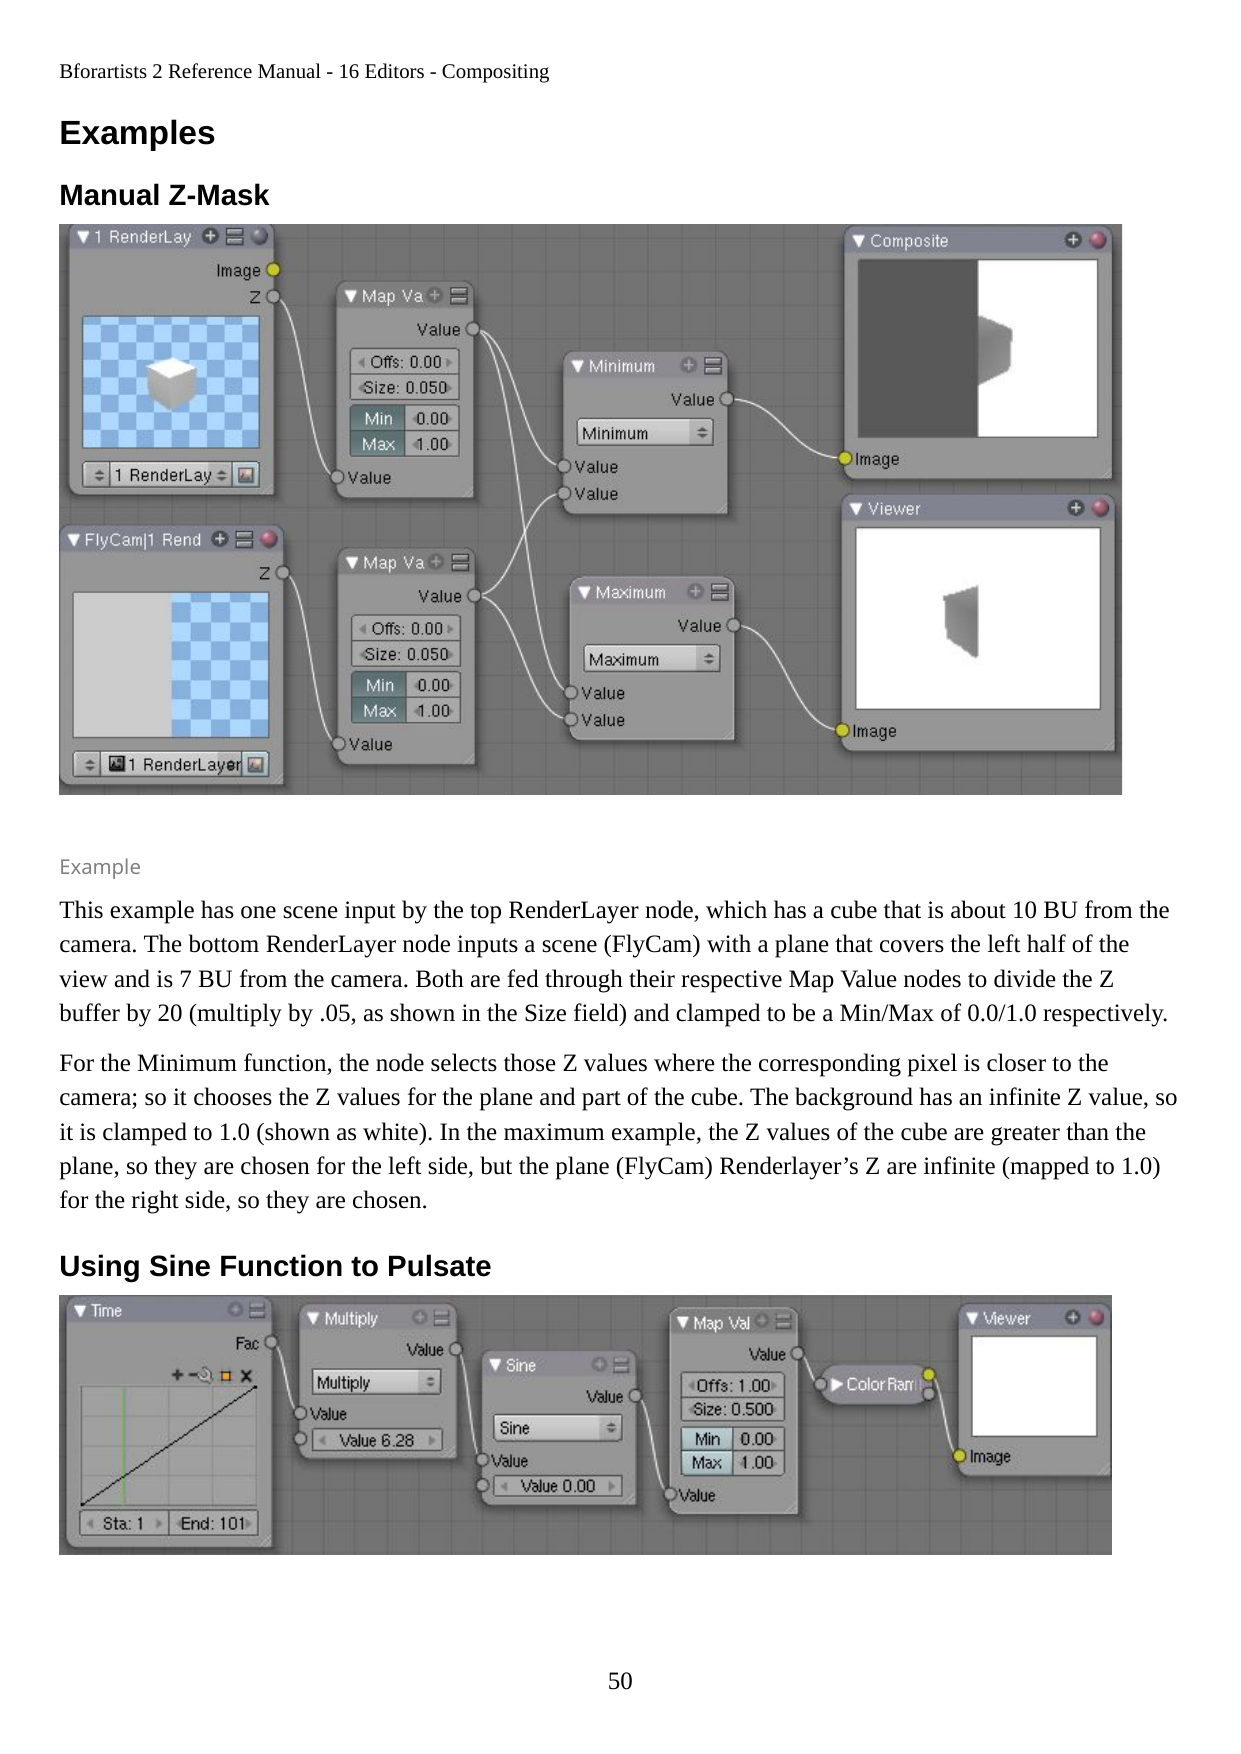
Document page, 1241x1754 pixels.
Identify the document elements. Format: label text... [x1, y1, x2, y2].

picture [59, 224, 1123, 795]
subtitle Examples [59, 113, 1181, 151]
text For the Minimum function, the node selects those Z values where the corresponding pixel is closer to the camera; so it chooses the Z values for the plane and part of the cube. The background has an infinite Z value, so it is clamped to 1.0 (shown as white). In the maximum example, the Z values of the cube are greater than the plane, so they are chosen for the left side, but the plane (FlyCam) Renderlayer’s Z are infinite (mapped to 1.0) for the right side, so they are chosen. [59, 1048, 1181, 1214]
subtitle Using Sine Function to Pulsate [59, 1249, 1181, 1283]
picture [59, 1295, 1112, 1555]
text Example [59, 849, 1181, 881]
subtitle Manual Z-Mask [59, 178, 1181, 212]
text This example has one scene input by the top RenderLayer node, which has a cube that is about 10 BU from the camera. The bottom RenderLayer node inputs a scene (FlyCam) with a plane that covers the left half of the view and is 7 BU from the camera. Both are fed through their respective Map Value nodes to divide the Z buffer by 20 (multiply by .05, as shown in the Size field) and clamped to be a Min/Max of 0.0/1.0 respectively. [59, 895, 1181, 1027]
